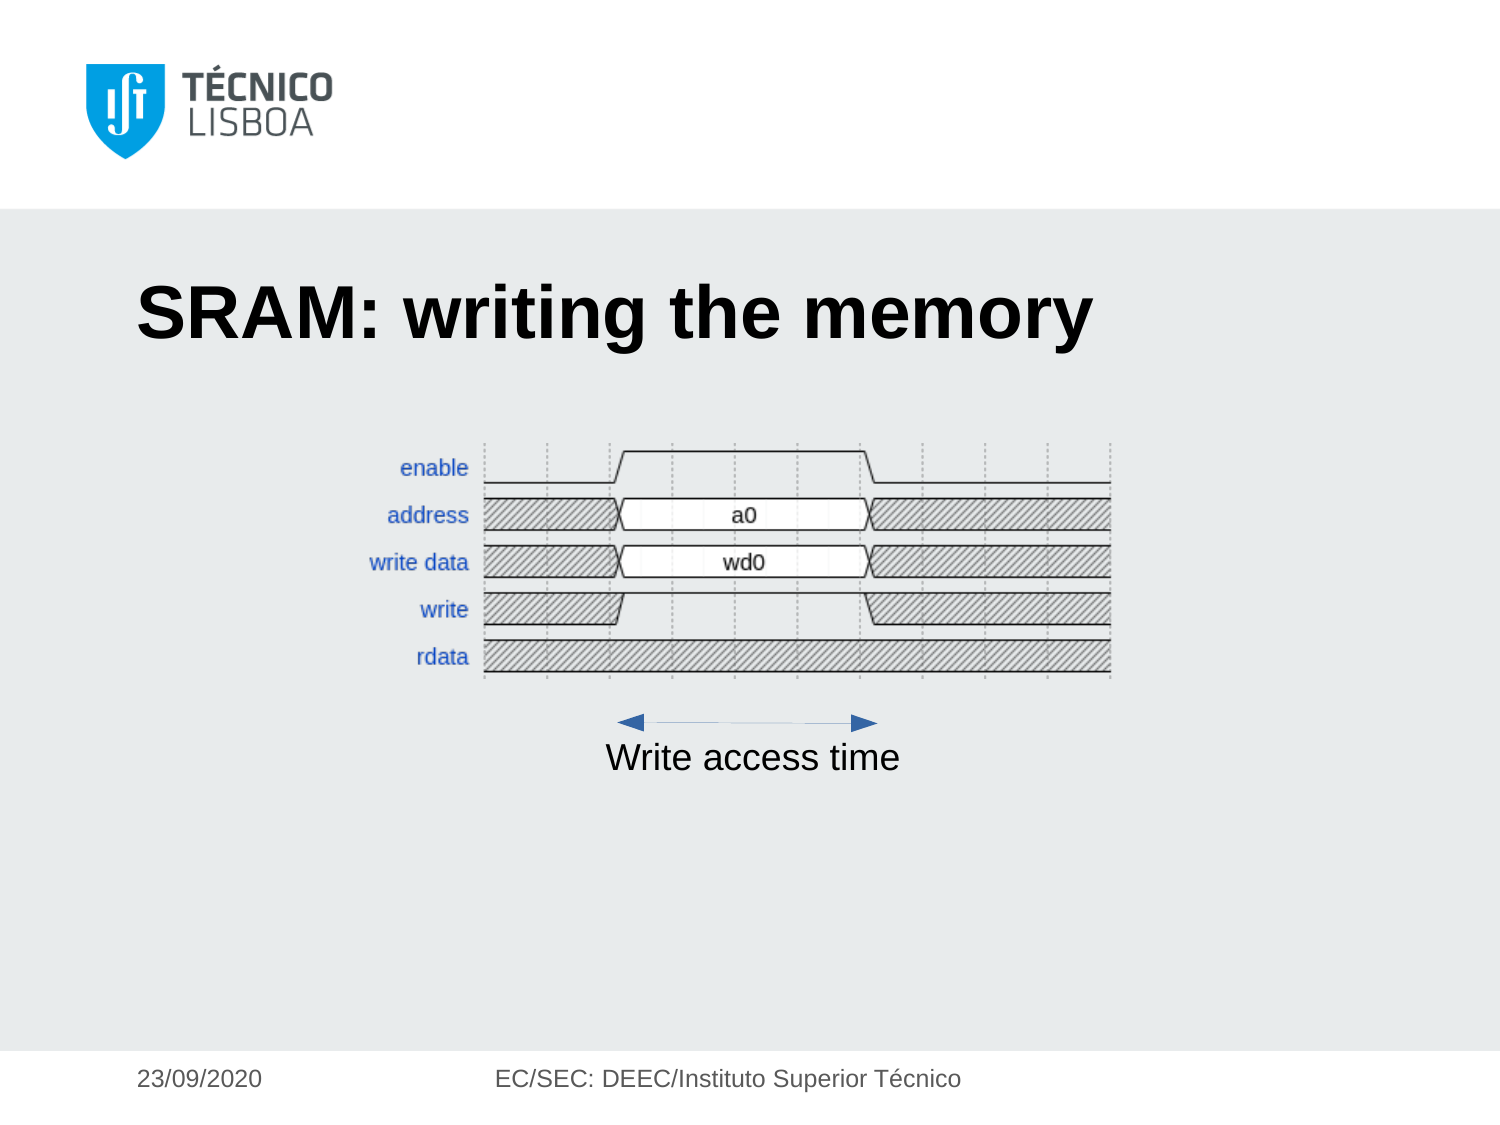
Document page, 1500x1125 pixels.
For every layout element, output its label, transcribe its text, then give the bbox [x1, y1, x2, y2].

slide_number 23/09/2020 [121, 1052, 425, 1103]
title SRAM: writing the memory [121, 237, 1378, 381]
footer EC/SEC: DEEC/Instituto Superior Técnico [476, 1052, 988, 1103]
text_box Write access time [590, 729, 916, 787]
picture [0, 0, 1500, 1125]
